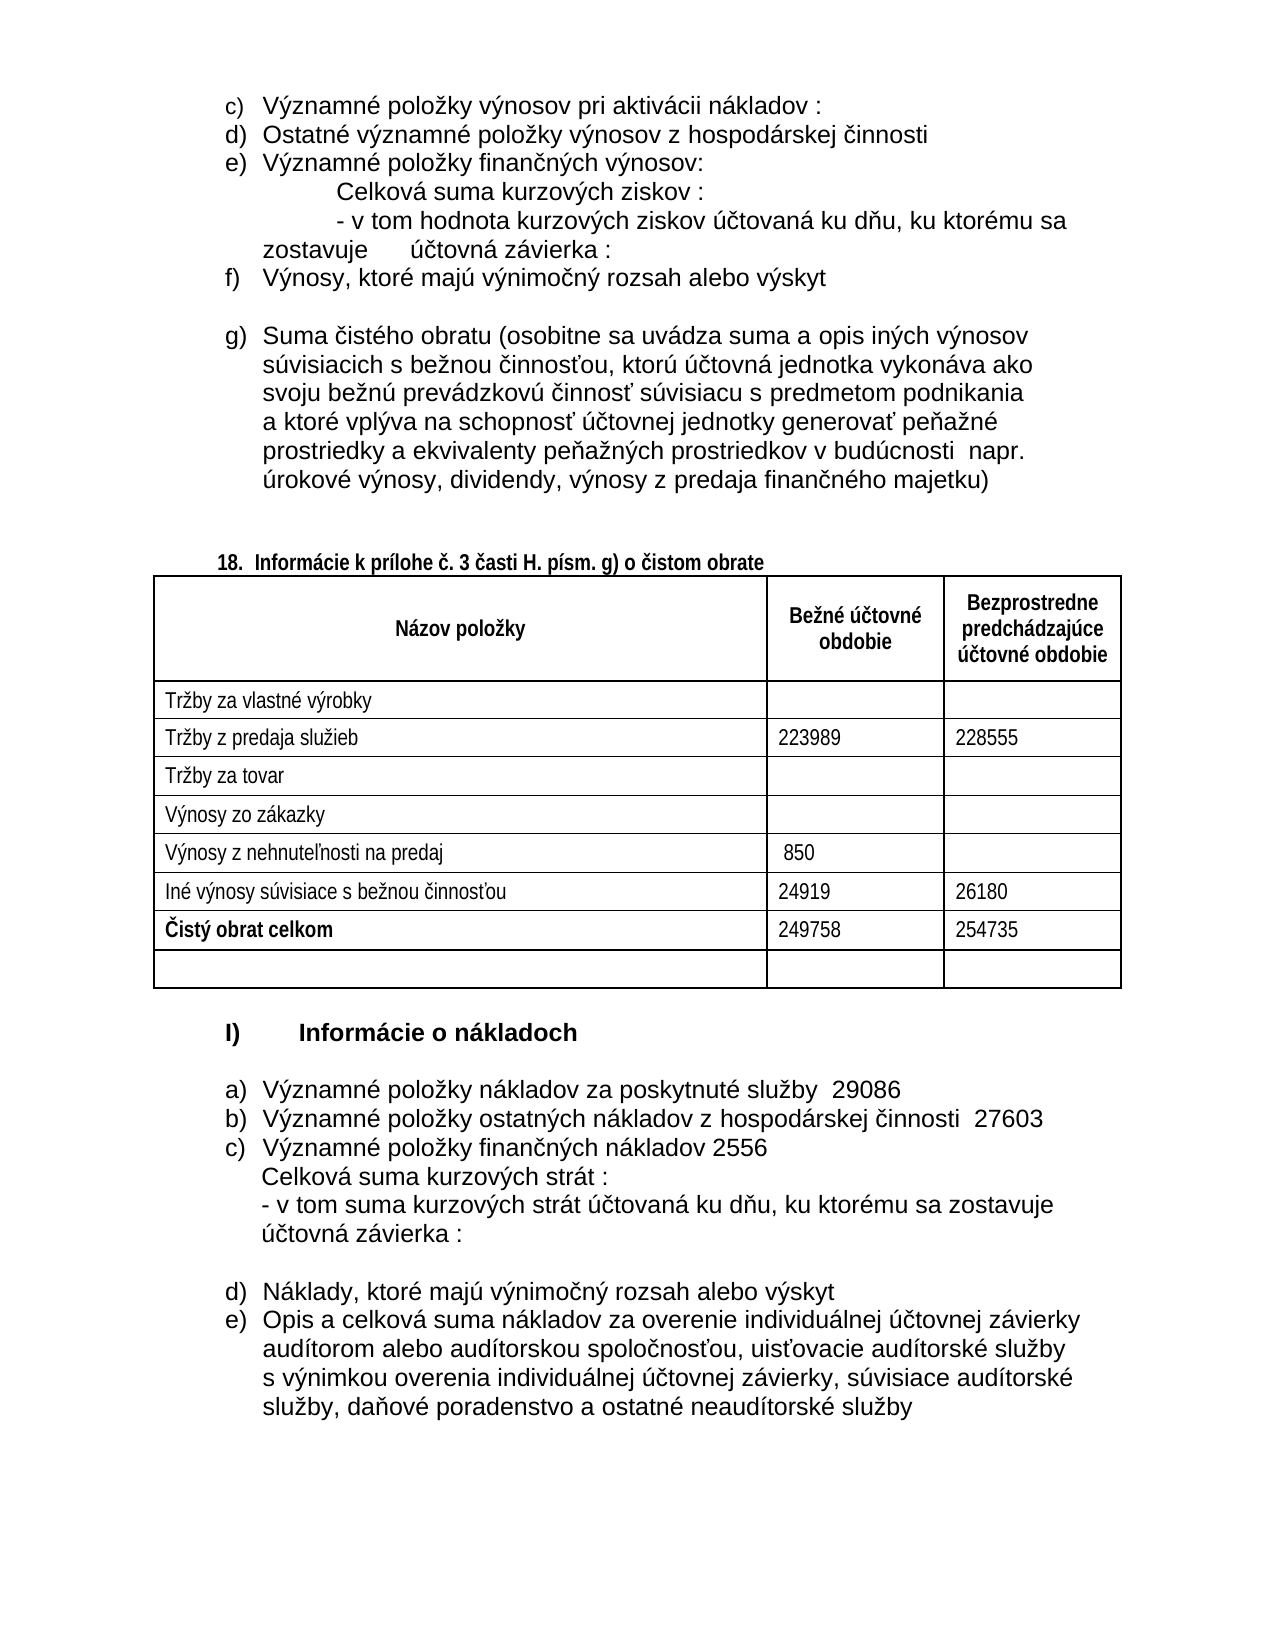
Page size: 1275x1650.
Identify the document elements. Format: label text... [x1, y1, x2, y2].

text a) Významné položky nákladov za poskytnuté služby 29086 [225, 1075, 1087, 1104]
table_cell 24919 [768, 873, 943, 910]
table_cell 850 [768, 834, 943, 872]
text b) Významné položky ostatných nákladov z hospodárskej činnosti 27603 [225, 1104, 1087, 1133]
text g) Suma čistého obratu (osobitne sa uvádza suma a opis iných výnosov súvisiacich s bežnou činnosťou, ktorú účtovná jednotka vykonáva ako svoju bežnú prevádzkovú činnosť súvisiacu s predmetom podnikania a ktoré vplýva na schopnosť účtovnej jednotky generovať peňažné prostriedky a ekvivalenty peňažných prostriedkov v budúcnosti napr. úrokové výnosy, dividendy, výnosy z predaja finančného majetku) [225, 321, 1087, 493]
table_cell [768, 951, 943, 987]
table_cell 228555 [945, 719, 1120, 756]
table_cell [768, 757, 943, 795]
table_cell 249758 [768, 911, 943, 949]
text 18. Informácie k prílohe č. 3 časti H. písm. g) o čistom obrate [217, 548, 1087, 575]
text d) Náklady, ktoré majú výnimočný rozsah alebo výskyt [225, 1277, 1087, 1305]
table_cell [768, 796, 943, 833]
table_cell [945, 796, 1120, 833]
text Celková suma kurzových strát : [187, 1162, 1087, 1190]
text e) Významné položky finančných výnosov: Celková suma kurzových ziskov : - v tom hodnota kurzových ziskov účtovaná ku dňu, ku ktorému sa zostavuje účtovná závierka : [225, 148, 1087, 263]
table_cell [768, 682, 943, 718]
table_cell Tržby za tovar [155, 757, 766, 795]
table_cell [945, 951, 1120, 987]
table_header Bežné účtovné obdobie [768, 577, 943, 679]
table_cell Tržby z predaja služieb [155, 719, 766, 756]
table_header Bezprostredne predchádzajúce účtovné obdobie [945, 577, 1120, 679]
table_cell [945, 682, 1120, 718]
text e) Opis a celková suma nákladov za overenie individuálnej účtovnej závierky audítorom alebo audítorskou spoločnosťou, uisťovacie audítorské služby s výnimkou overenia individuálnej účtovnej závierky, súvisiace audítorské služby, daňové poradenstvo a ostatné neaudítorské služby [225, 1305, 1087, 1420]
table_cell Výnosy zo zákazky [155, 796, 766, 833]
table_cell Iné výnosy súvisiace s bežnou činnosťou [155, 873, 766, 910]
table_cell 223989 [768, 719, 943, 756]
table_cell 254735 [945, 911, 1120, 949]
table_cell Čistý obrat celkom [155, 911, 766, 949]
table_cell [945, 834, 1120, 872]
table_cell Tržby za vlastné výrobky [155, 682, 766, 718]
table_cell [155, 951, 766, 987]
table_cell Výnosy z nehnuteľnosti na predaj [155, 834, 766, 872]
table_header Názov položky [155, 577, 766, 679]
table_cell [945, 757, 1120, 795]
table_cell 26180 [945, 873, 1120, 910]
text d) Ostatné významné položky výnosov z hospodárskej činnosti [225, 120, 1087, 148]
text f) Výnosy, ktoré majú výnimočný rozsah alebo výskyt [225, 263, 1087, 292]
text - v tom suma kurzových strát účtovaná ku dňu, ku ktorému sa zostavuje účtovná závierka : [187, 1190, 1087, 1248]
text c) Významné položky finančných nákladov 2556 [225, 1133, 1087, 1162]
text c) Významné položky výnosov pri aktivácii nákladov : [225, 91, 1087, 120]
text I) Informácie o nákladoch [225, 1018, 1087, 1047]
